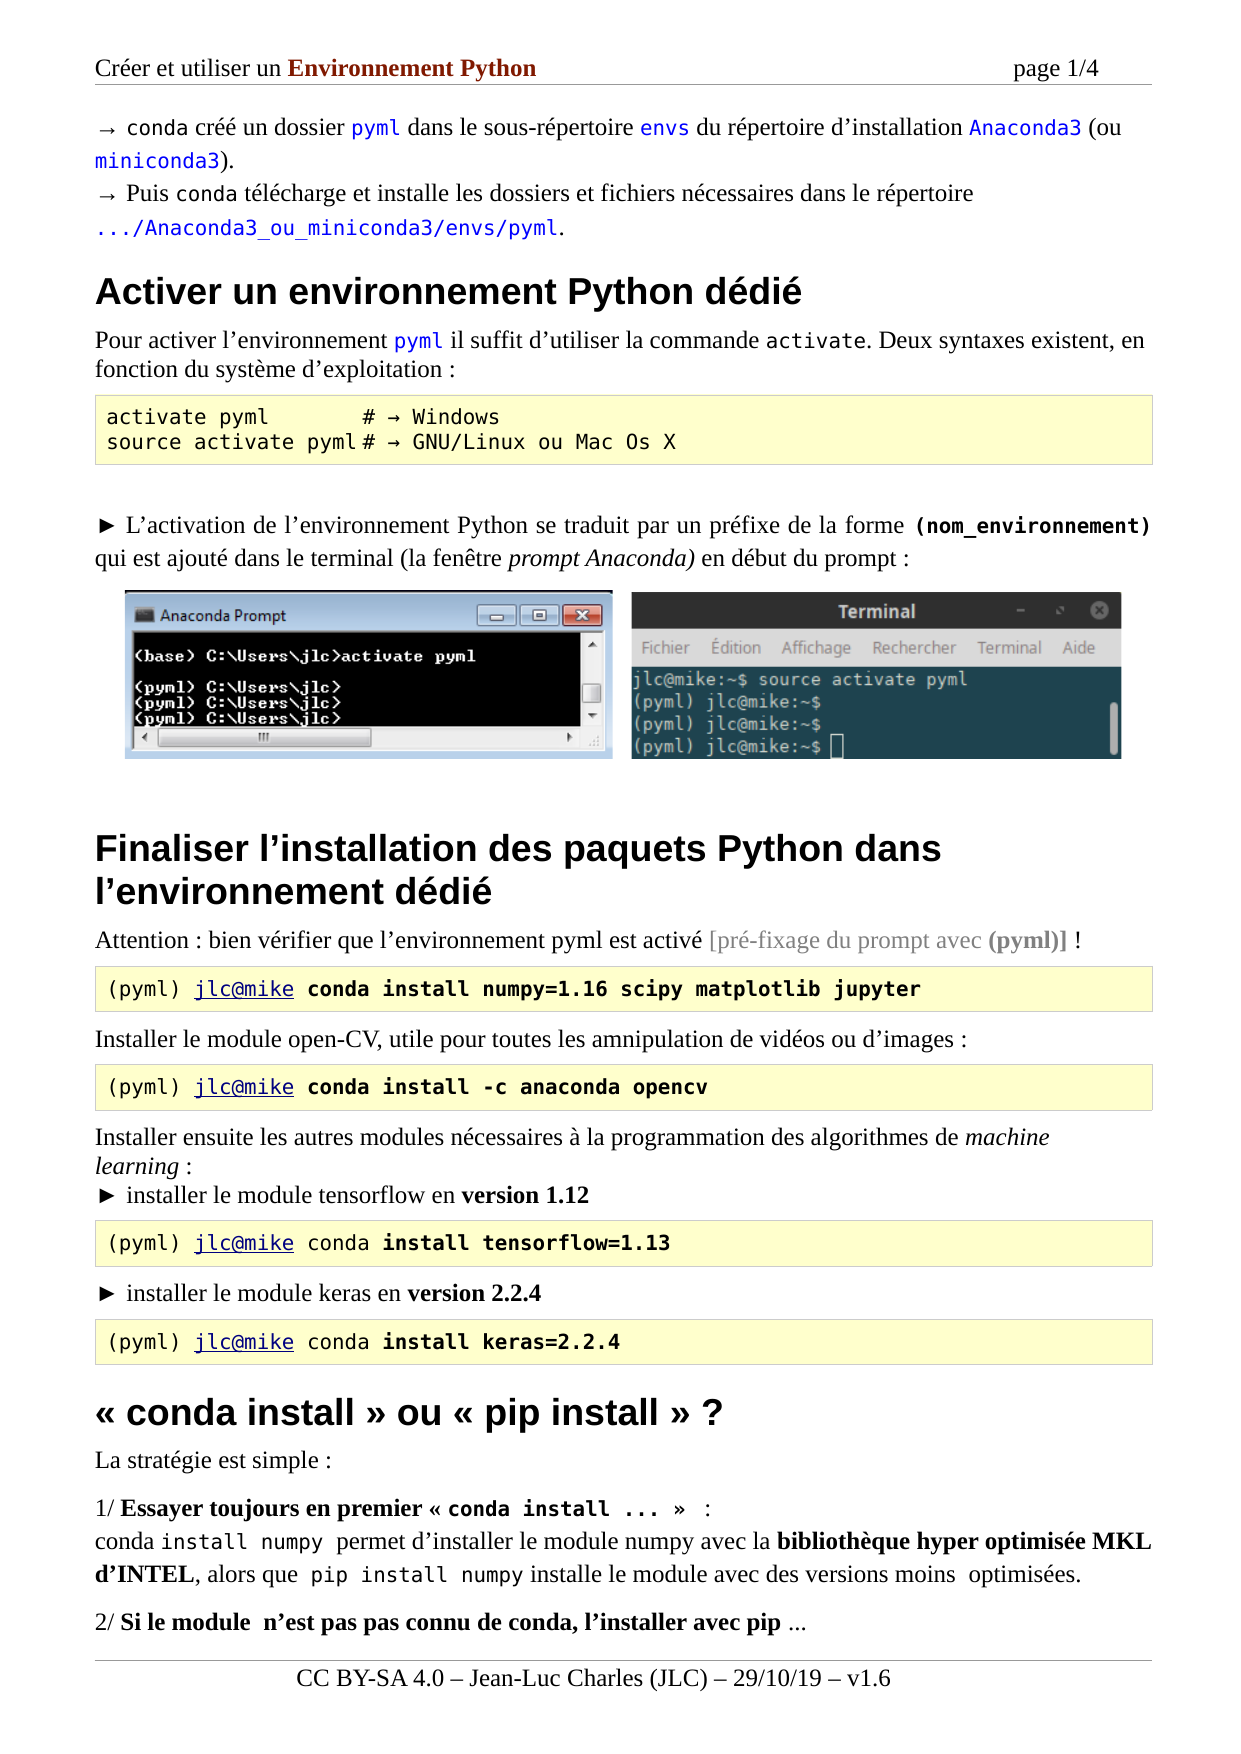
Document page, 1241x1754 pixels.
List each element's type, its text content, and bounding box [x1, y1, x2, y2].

list Pour activer l’environnement pyml il suffit d’utiliser la commande activate. Deux syntaxes existent, en fonction du système d’exploitation : [94, 325, 1152, 383]
text La stratégie est simple : [94, 1446, 1152, 1474]
text ► L’activation de l’environnement Python se traduit par un préfixe de la forme (nom_environnement) qui est ajouté dans le terminal (la fenêtre prompt Anaconda) en début du prompt : [94, 477, 1152, 572]
text Installer le module open-CV, utile pour toutes les amnipulation de vidéos ou d’images : [94, 1024, 1152, 1052]
text Installer ensuite les autres modules nécessaires à la programmation des algorithmes de machine learning : [94, 1122, 1152, 1179]
picture [631, 592, 1122, 759]
list source activate pyml # → GNU/Linux ou Mac Os X [96, 419, 1152, 464]
subtitle Finaliser l’installation des paquets Python dans l’environnement dédié [94, 826, 1152, 913]
list activate pyml # → Windows [96, 396, 1152, 419]
text (pyml) jlc@mike conda install tensorflow=1.13 [96, 1221, 1152, 1266]
list Attention : bien vérifier que l’environnement pyml est activé [pré-fixage du prompt avec (pyml)] ! [94, 925, 1152, 954]
subtitle Activer un environnement Python dédié [94, 269, 1152, 313]
text (pyml) jlc@mike conda install -c anaconda opencv [96, 1065, 1152, 1110]
text ► installer le module tensorflow en version 1.12 [94, 1179, 1152, 1208]
list ► installer le module keras en version 2.2.4 [94, 1278, 1152, 1307]
subtitle « conda install » ou « pip install » ? [94, 1390, 1152, 1433]
text → conda créé un dossier pyml dans le sous-répertoire envs du répertoire d’installation Anaconda3 (ou miniconda3). → Puis conda télécharge et installe les dossiers et fichiers nécessaires dans le répertoire .../Anaconda3_ou_miniconda3/envs/pyml. [94, 112, 1152, 240]
text 2/ Si le module n’est pas pas connu de conda, l’installer avec pip ... [94, 1607, 1152, 1636]
text (pyml) jlc@mike conda install numpy=1.16 scipy matplotlib jupyter [96, 967, 1152, 1011]
text 1/ Essayer toujours en premier « conda install ... » : conda install numpy permet d’installer le module numpy avec la bibliothèque hyper optimisée MKL d’INTEL, alors que pip install numpy installe le module avec des versions moins optimisées. [94, 1493, 1152, 1588]
list (pyml) jlc@mike conda install keras=2.2.4 [96, 1320, 1152, 1364]
picture [124, 590, 613, 759]
